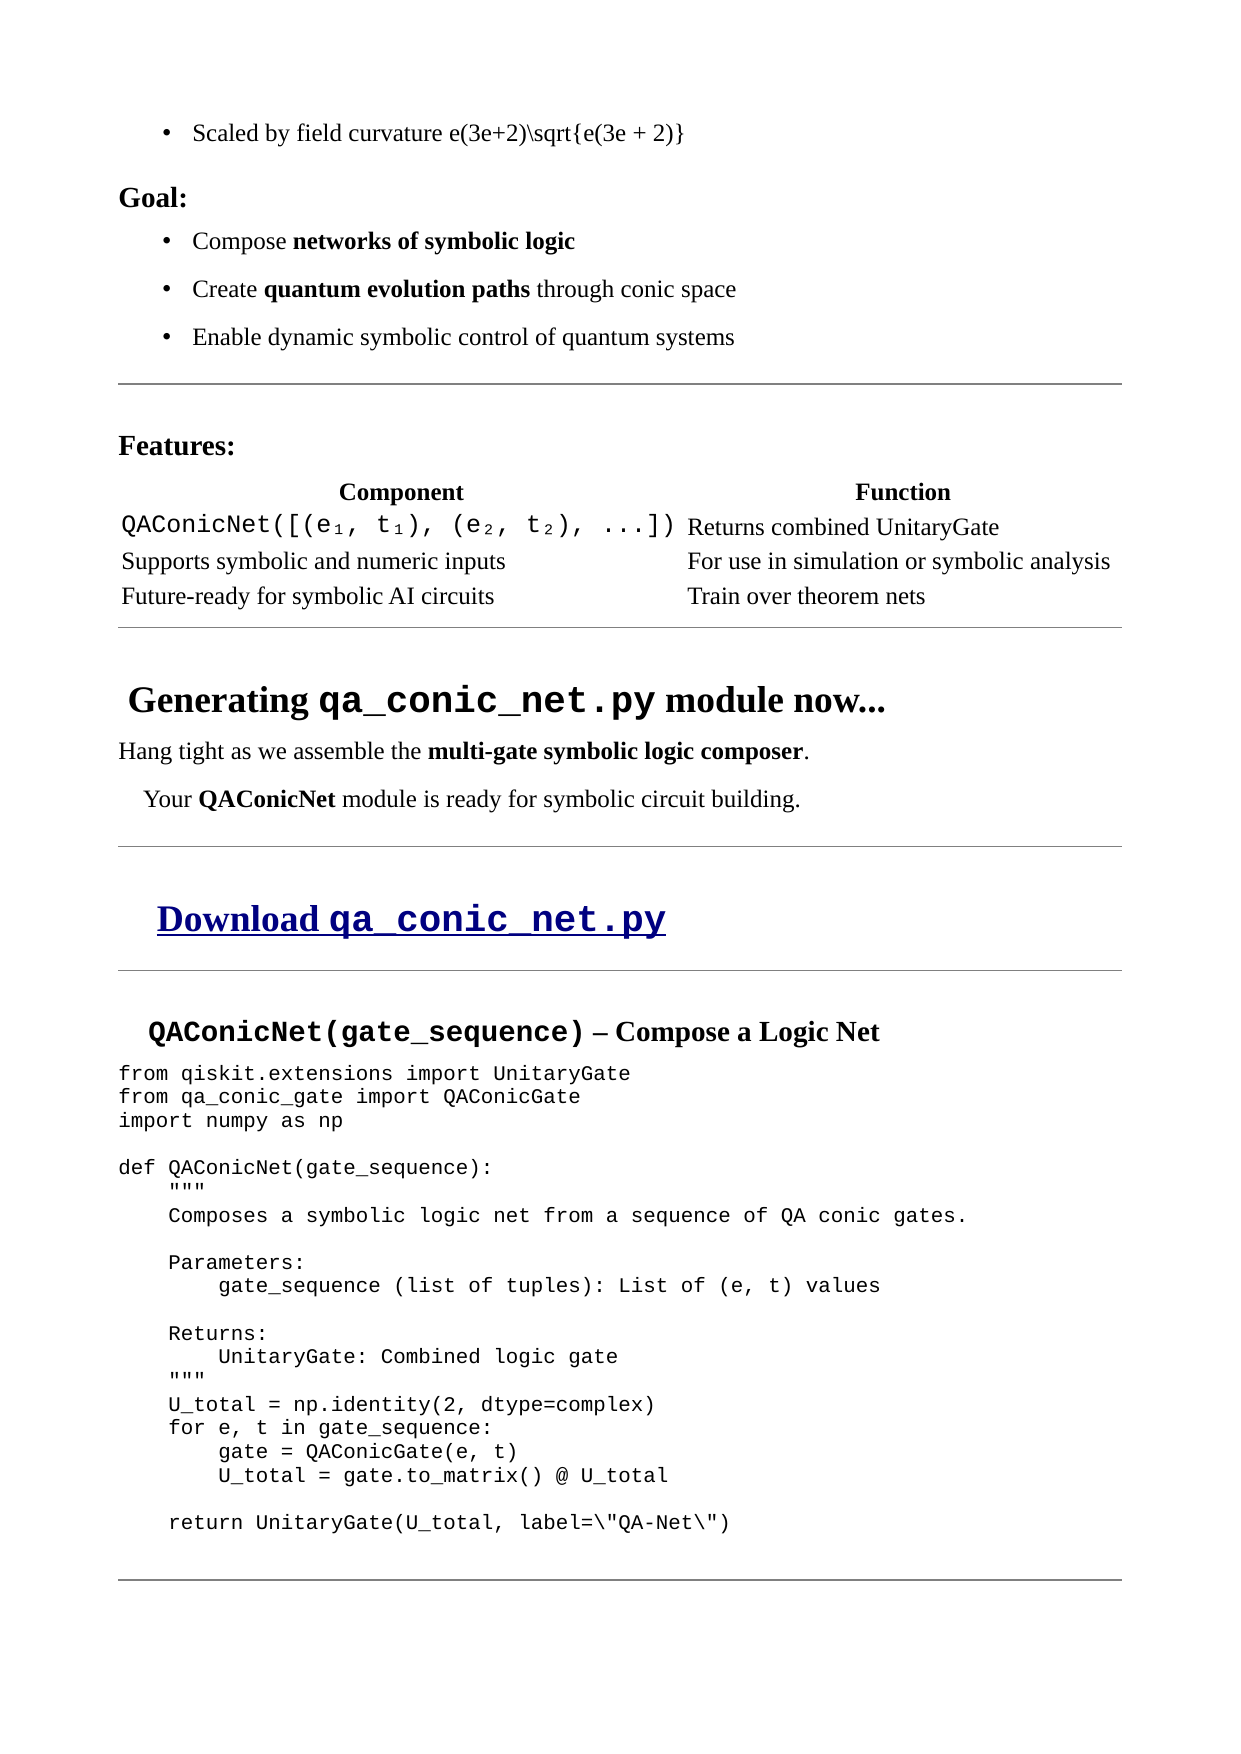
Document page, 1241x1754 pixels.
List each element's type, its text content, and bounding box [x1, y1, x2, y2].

table_header Function [684, 474, 1122, 509]
subtitle 📄 Download qa_conic_net.py [118, 897, 1122, 943]
text """ [118, 1181, 1122, 1204]
text Returns: [118, 1323, 1122, 1346]
subtitle Goal: [118, 180, 1122, 214]
table_cell QAConicNet([(e₁, t₁), (e₂, t₂), ...]) [118, 509, 684, 543]
text Parameters: [118, 1252, 1122, 1276]
list Compose networks of symbolic logic [162, 226, 1122, 255]
text return UnitaryGate(U_total, label=\"QA-Net\") [118, 1512, 1122, 1536]
text gate = QAConicGate(e, t) [118, 1441, 1122, 1465]
text gate_sequence (list of tuples): List of (e, t) values [118, 1276, 1122, 1299]
list Create quantum evolution paths through conic space [162, 274, 1122, 303]
subtitle 🔁 QAConicNet(gate_sequence) – Compose a Logic Net [118, 1014, 1122, 1050]
text for e, t in gate_sequence: [118, 1417, 1122, 1441]
table_cell For use in simulation or symbolic analysis [684, 543, 1122, 578]
list Enable dynamic symbolic control of quantum systems [162, 322, 1122, 350]
text from qa_conic_gate import QAConicGate [118, 1086, 1122, 1110]
text def QAConicNet(gate_sequence): [118, 1157, 1122, 1181]
text """ [118, 1370, 1122, 1394]
text Hang tight as we assemble the multi-gate symbolic logic composer. [118, 736, 1122, 765]
table_header Component [118, 474, 684, 509]
text U_total = np.identity(2, dtype=complex) [118, 1394, 1122, 1417]
table_cell Future-ready for symbolic AI circuits [118, 578, 684, 612]
table_cell Returns combined UnitaryGate [684, 509, 1122, 543]
table_cell Supports symbolic and numeric inputs [118, 543, 684, 578]
list Scaled by field curvature e(3e+2)\sqrt{e(3e + 2)} [162, 118, 1122, 147]
subtitle Features: [118, 428, 1122, 462]
table_cell Train over theorem nets [684, 578, 1122, 612]
subtitle 🛠️ Generating qa_conic_net.py module now... [118, 677, 1122, 724]
text ✅ Your QAConicNet module is ready for symbolic circuit building. [118, 784, 1122, 813]
text UnitaryGate: Combined logic gate [118, 1346, 1122, 1370]
text import numpy as np [118, 1110, 1122, 1134]
text Composes a symbolic logic net from a sequence of QA conic gates. [118, 1204, 1122, 1228]
text U_total = gate.to_matrix() @ U_total [118, 1465, 1122, 1488]
text from qiskit.extensions import UnitaryGate [118, 1063, 1122, 1086]
